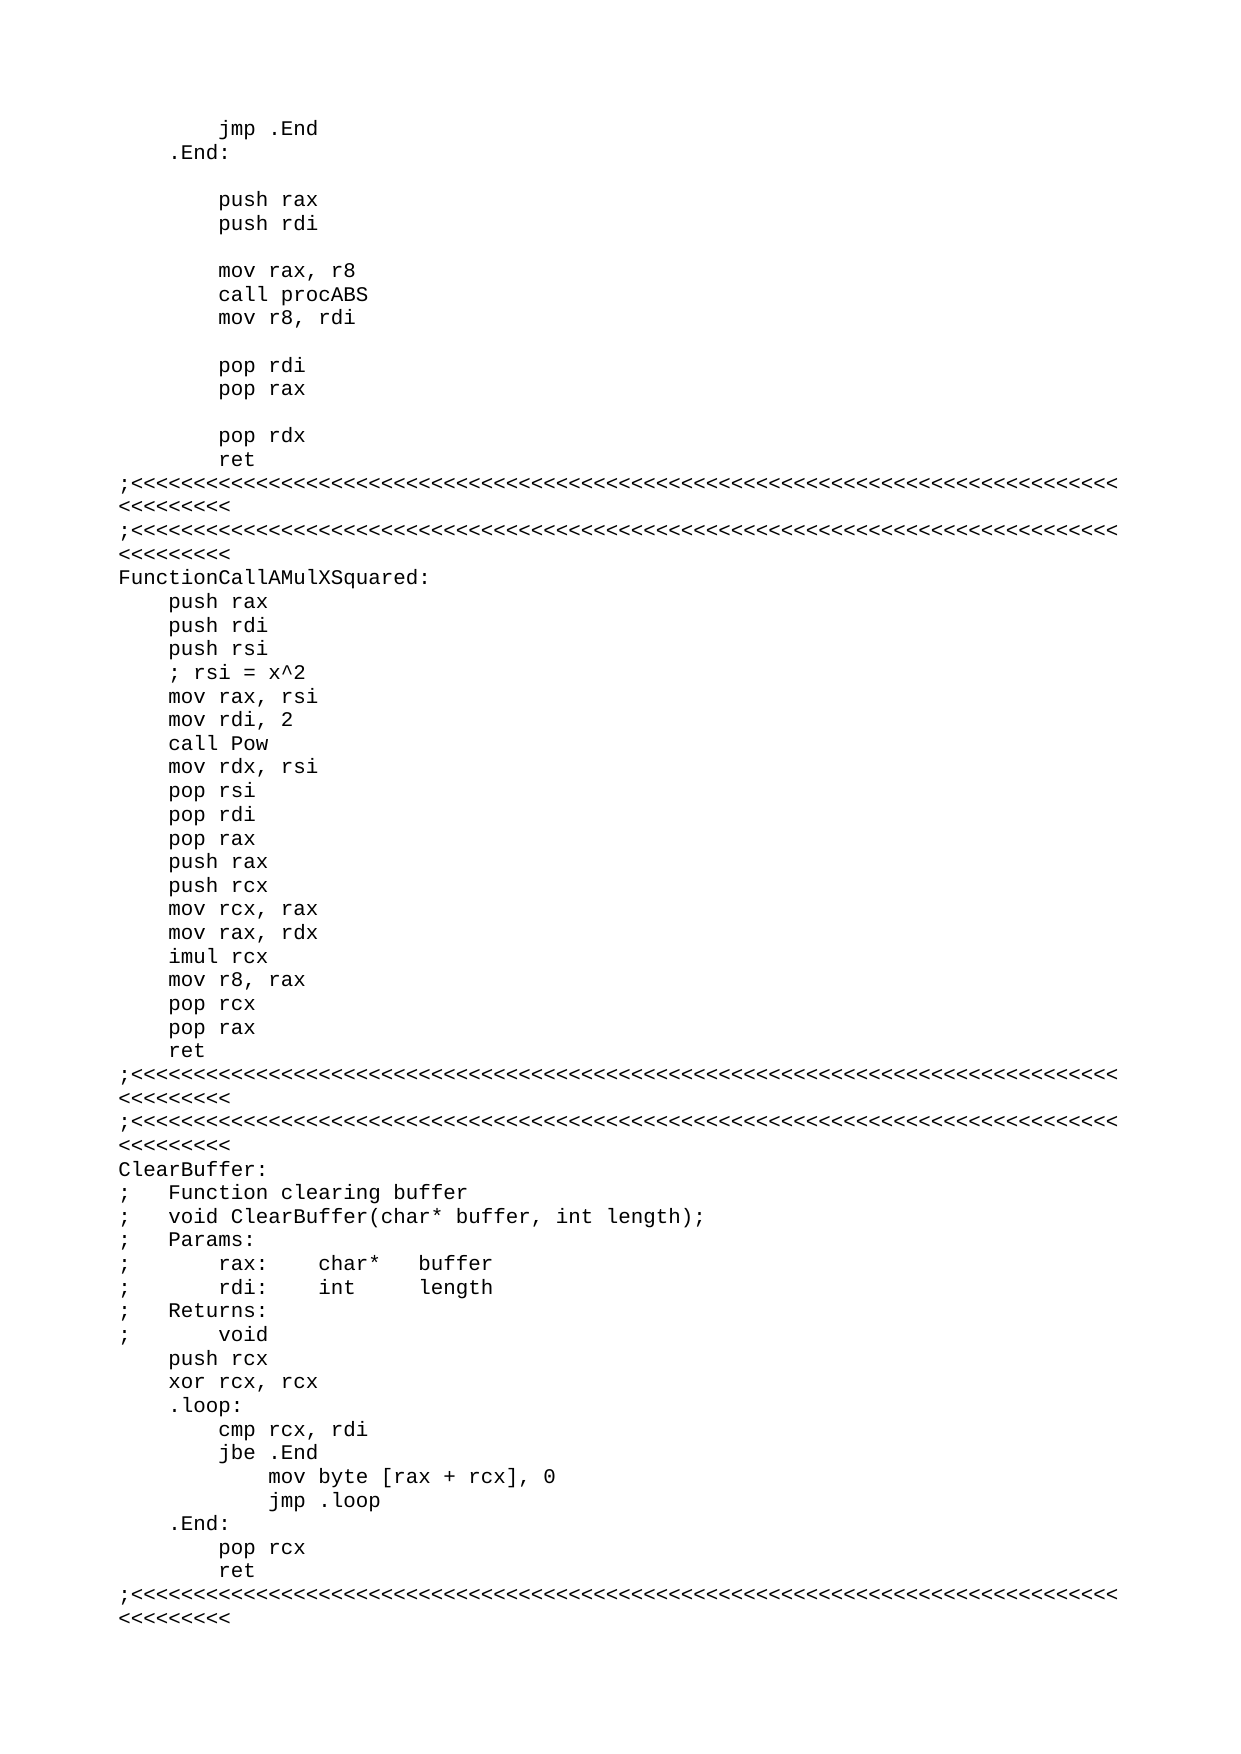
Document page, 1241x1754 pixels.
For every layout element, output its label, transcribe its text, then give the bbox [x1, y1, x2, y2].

text mov byte [rax + rcx], 0 [118, 1466, 1122, 1489]
text push rcx [118, 875, 1122, 898]
text FunctionCallAMulXSquared: [118, 567, 1122, 591]
text mov rdi, 2 [118, 709, 1122, 733]
text mov rax, rdx [118, 922, 1122, 946]
text mov r8, rax [118, 969, 1122, 993]
text push rsi [118, 638, 1122, 662]
text ; rsi = x^2 [118, 662, 1122, 686]
text ;<<<<<<<<<<<<<<<<<<<<<<<<<<<<<<<<<<<<<<<<<<<<<<<<<<<<<<<<<<<<<<<<<<<<<<<<<<<<<<<<<<<<<<<< [118, 520, 1122, 567]
text .End: [118, 142, 1122, 165]
text pop rdi [118, 804, 1122, 827]
text ; rax: char* buffer [118, 1253, 1122, 1277]
text pop rax [118, 827, 1122, 851]
text cmp rcx, rdi [118, 1419, 1122, 1442]
text pop rax [118, 378, 1122, 402]
text ; void [118, 1324, 1122, 1348]
text mov rax, r8 [118, 260, 1122, 284]
text push rax [118, 851, 1122, 875]
text ;<<<<<<<<<<<<<<<<<<<<<<<<<<<<<<<<<<<<<<<<<<<<<<<<<<<<<<<<<<<<<<<<<<<<<<<<<<<<<<<<<<<<<<<< [118, 1111, 1122, 1158]
text call Pow [118, 733, 1122, 757]
text call procABS [118, 284, 1122, 307]
text push rcx [118, 1348, 1122, 1371]
text imul rcx [118, 946, 1122, 969]
text ret [118, 1561, 1122, 1584]
text xor rcx, rcx [118, 1371, 1122, 1395]
text pop rcx [118, 1537, 1122, 1561]
text jmp .End [118, 118, 1122, 142]
text ;<<<<<<<<<<<<<<<<<<<<<<<<<<<<<<<<<<<<<<<<<<<<<<<<<<<<<<<<<<<<<<<<<<<<<<<<<<<<<<<<<<<<<<<< [118, 1584, 1122, 1631]
text pop rsi [118, 780, 1122, 804]
text mov r8, rdi [118, 307, 1122, 331]
text push rax [118, 591, 1122, 615]
text push rax [118, 189, 1122, 213]
text mov rax, rsi [118, 686, 1122, 709]
text ret [118, 1040, 1122, 1064]
text pop rax [118, 1017, 1122, 1040]
text pop rdx [118, 426, 1122, 449]
text ClearBuffer: [118, 1158, 1122, 1182]
text jmp .loop [118, 1489, 1122, 1513]
text mov rcx, rax [118, 898, 1122, 922]
text .loop: [118, 1395, 1122, 1419]
text ; Function clearing buffer [118, 1182, 1122, 1206]
text ;<<<<<<<<<<<<<<<<<<<<<<<<<<<<<<<<<<<<<<<<<<<<<<<<<<<<<<<<<<<<<<<<<<<<<<<<<<<<<<<<<<<<<<<< [118, 473, 1122, 520]
text mov rdx, rsi [118, 757, 1122, 780]
text .End: [118, 1513, 1122, 1537]
text ; Returns: [118, 1300, 1122, 1324]
text pop rcx [118, 993, 1122, 1017]
text ; Params: [118, 1229, 1122, 1253]
text push rdi [118, 213, 1122, 236]
text ; rdi: int length [118, 1277, 1122, 1300]
text jbe .End [118, 1442, 1122, 1466]
text pop rdi [118, 354, 1122, 378]
text ; void ClearBuffer(char* buffer, int length); [118, 1206, 1122, 1229]
text push rdi [118, 615, 1122, 638]
text ;<<<<<<<<<<<<<<<<<<<<<<<<<<<<<<<<<<<<<<<<<<<<<<<<<<<<<<<<<<<<<<<<<<<<<<<<<<<<<<<<<<<<<<<< [118, 1064, 1122, 1111]
text ret [118, 449, 1122, 473]
